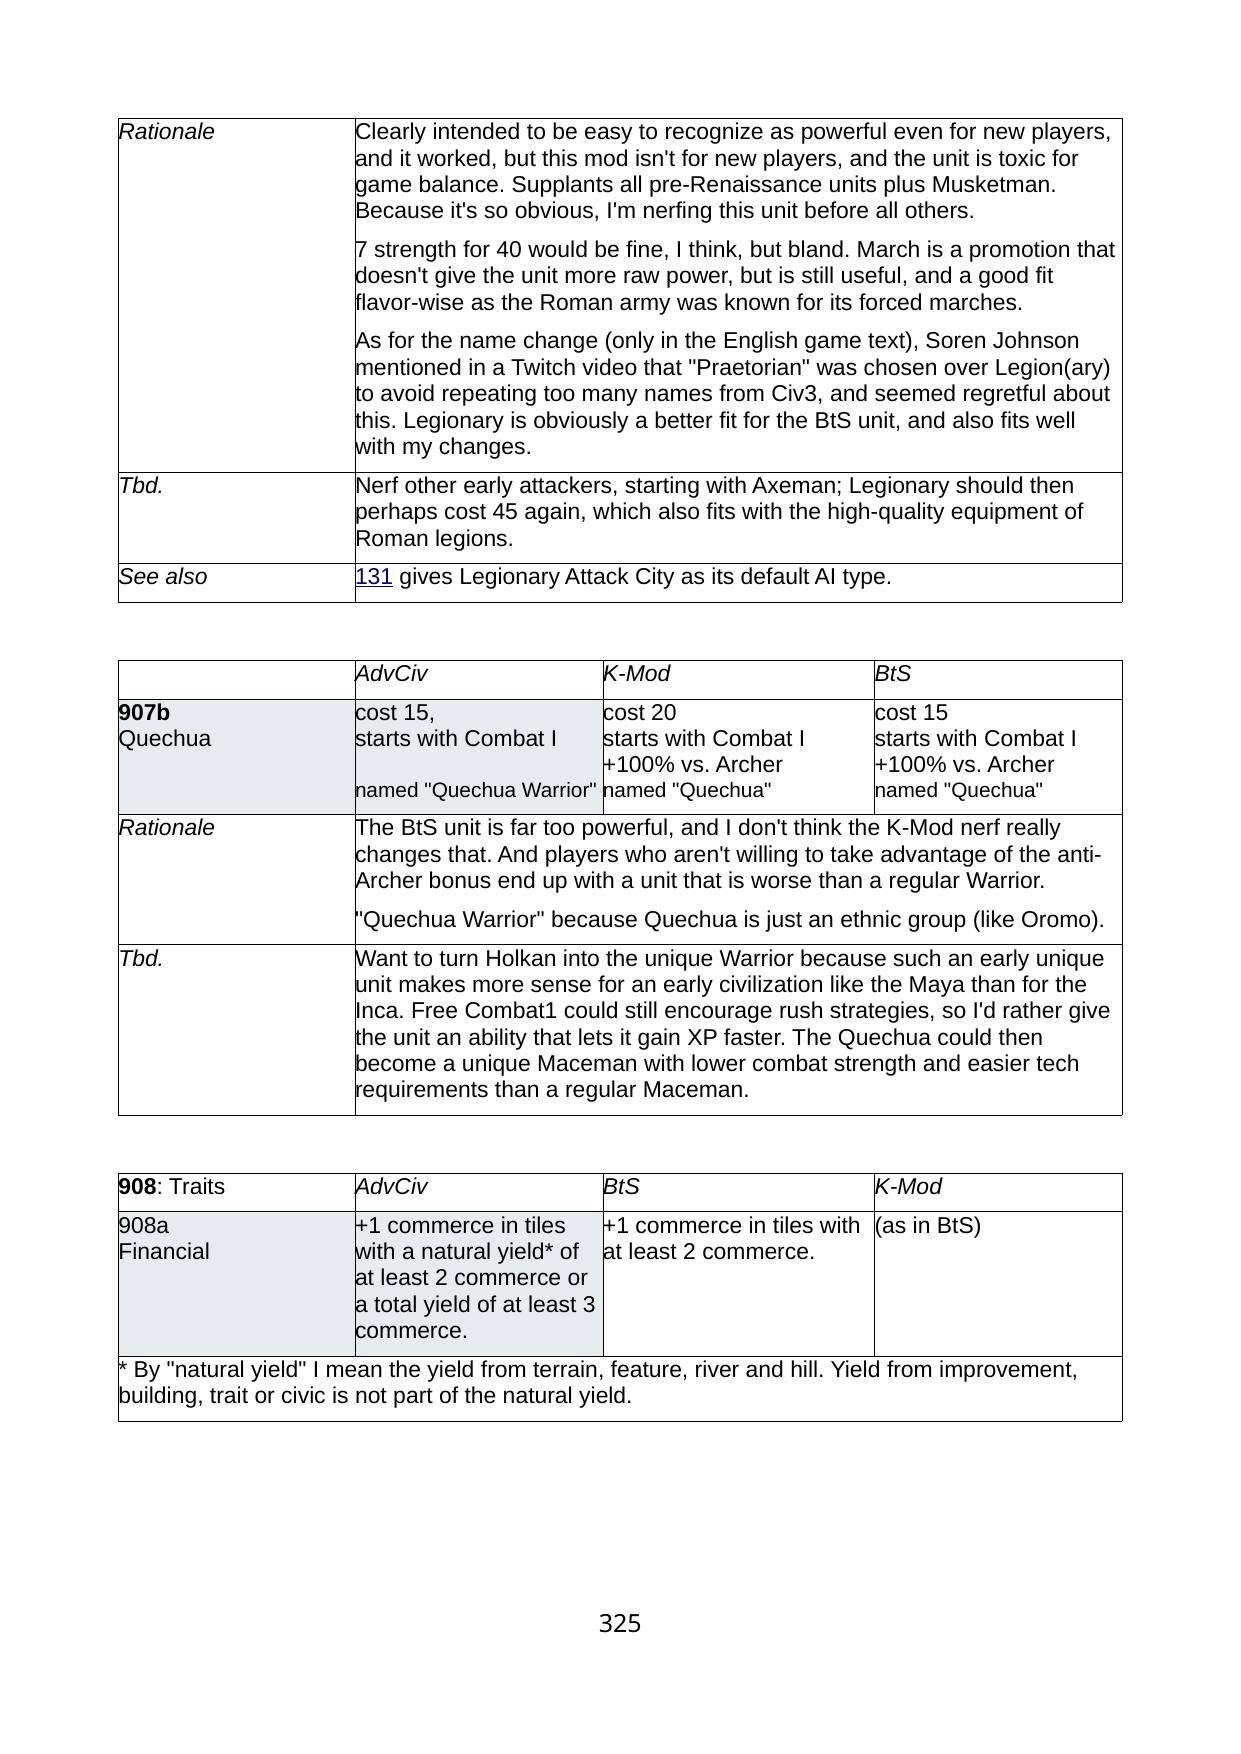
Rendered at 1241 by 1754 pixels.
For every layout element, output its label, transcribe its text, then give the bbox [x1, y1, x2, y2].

table_cell cost 15, starts with Combat I named "Quechua Warrior" [356, 700, 603, 814]
table_header BtS [875, 661, 1122, 698]
table_cell cost 15 starts with Combat I +100% vs. Archer named "Quechua" [875, 700, 1122, 814]
table_header K-Mod [875, 1174, 1122, 1211]
table_cell Rationale [119, 119, 355, 472]
table_header K-Mod [604, 661, 874, 698]
table_cell 907b Quechua [119, 700, 355, 814]
table_cell (as in BtS) [875, 1212, 1122, 1356]
table_header [119, 661, 355, 698]
table_cell * By "natural yield" I mean the yield from terrain, feature, river and hill. Yield from improvement, building, trait or civic is not part of the natural yield. [119, 1357, 1122, 1421]
table_header AdvCiv [356, 661, 603, 698]
table_header 908: Traits [119, 1174, 355, 1211]
table_cell Rationale [119, 815, 355, 944]
table_cell See also [119, 564, 355, 602]
table_cell The BtS unit is far too powerful, and I don't think the K-Mod nerf really changes that. And players who aren't willing to take advantage of the anti-Archer bonus end up with a unit that is worse than a regular Warrior. "Quechua Warrior" because Quechua is just an ethnic group (like Oromo). [356, 815, 1122, 944]
table_cell Want to turn Holkan into the unique Warrior because such an early unique unit makes more sense for an early civilization like the Maya than for the Inca. Free Combat1 could still encourage rush strategies, so I'd rather give the unit an ability that lets it gain XP faster. The Quechua could then become a unique Maceman with lower combat strength and easier tech requirements than a regular Maceman. [356, 945, 1122, 1115]
table_cell +1 commerce in tiles with at least 2 commerce. [604, 1212, 874, 1356]
table_cell Nerf other early attackers, starting with Axeman; Legionary should then perhaps cost 45 again, which also fits with the high-quality equipment of Roman legions. [356, 473, 1122, 563]
table_cell cost 20 starts with Combat I +100% vs. Archer named "Quechua" [604, 700, 874, 814]
table_cell Clearly intended to be easy to recognize as powerful even for new players, and it worked, but this mod isn't for new players, and the unit is toxic for game balance. Supplants all pre-Renaissance units plus Musketman. Because it's so obvious, I'm nerfing this unit before all others. 7 strength for 40 would be fine, I think, but bland. March is a promotion that doesn't give the unit more raw power, but is still useful, and a good fit flavor-wise as the Roman army was known for its forced marches. As for the name change (only in the English game text), Soren Johnson mentioned in a Twitch video that "Praetorian" was chosen over Legion(ary) to avoid repeating too many names from Civ3, and seemed regretful about this. Legionary is obviously a better fit for the BtS unit, and also fits well with my changes. [356, 119, 1122, 472]
table_cell 908a Financial [119, 1212, 355, 1356]
table_header BtS [604, 1174, 874, 1211]
table_cell Tbd. [119, 945, 355, 1115]
table_header AdvCiv [356, 1174, 603, 1211]
table_cell 131 gives Legionary Attack City as its default AI type. [356, 564, 1122, 602]
table_cell Tbd. [119, 473, 355, 563]
table_cell +1 commerce in tiles with a natural yield* of at least 2 commerce or a total yield of at least 3 commerce. [356, 1212, 603, 1356]
